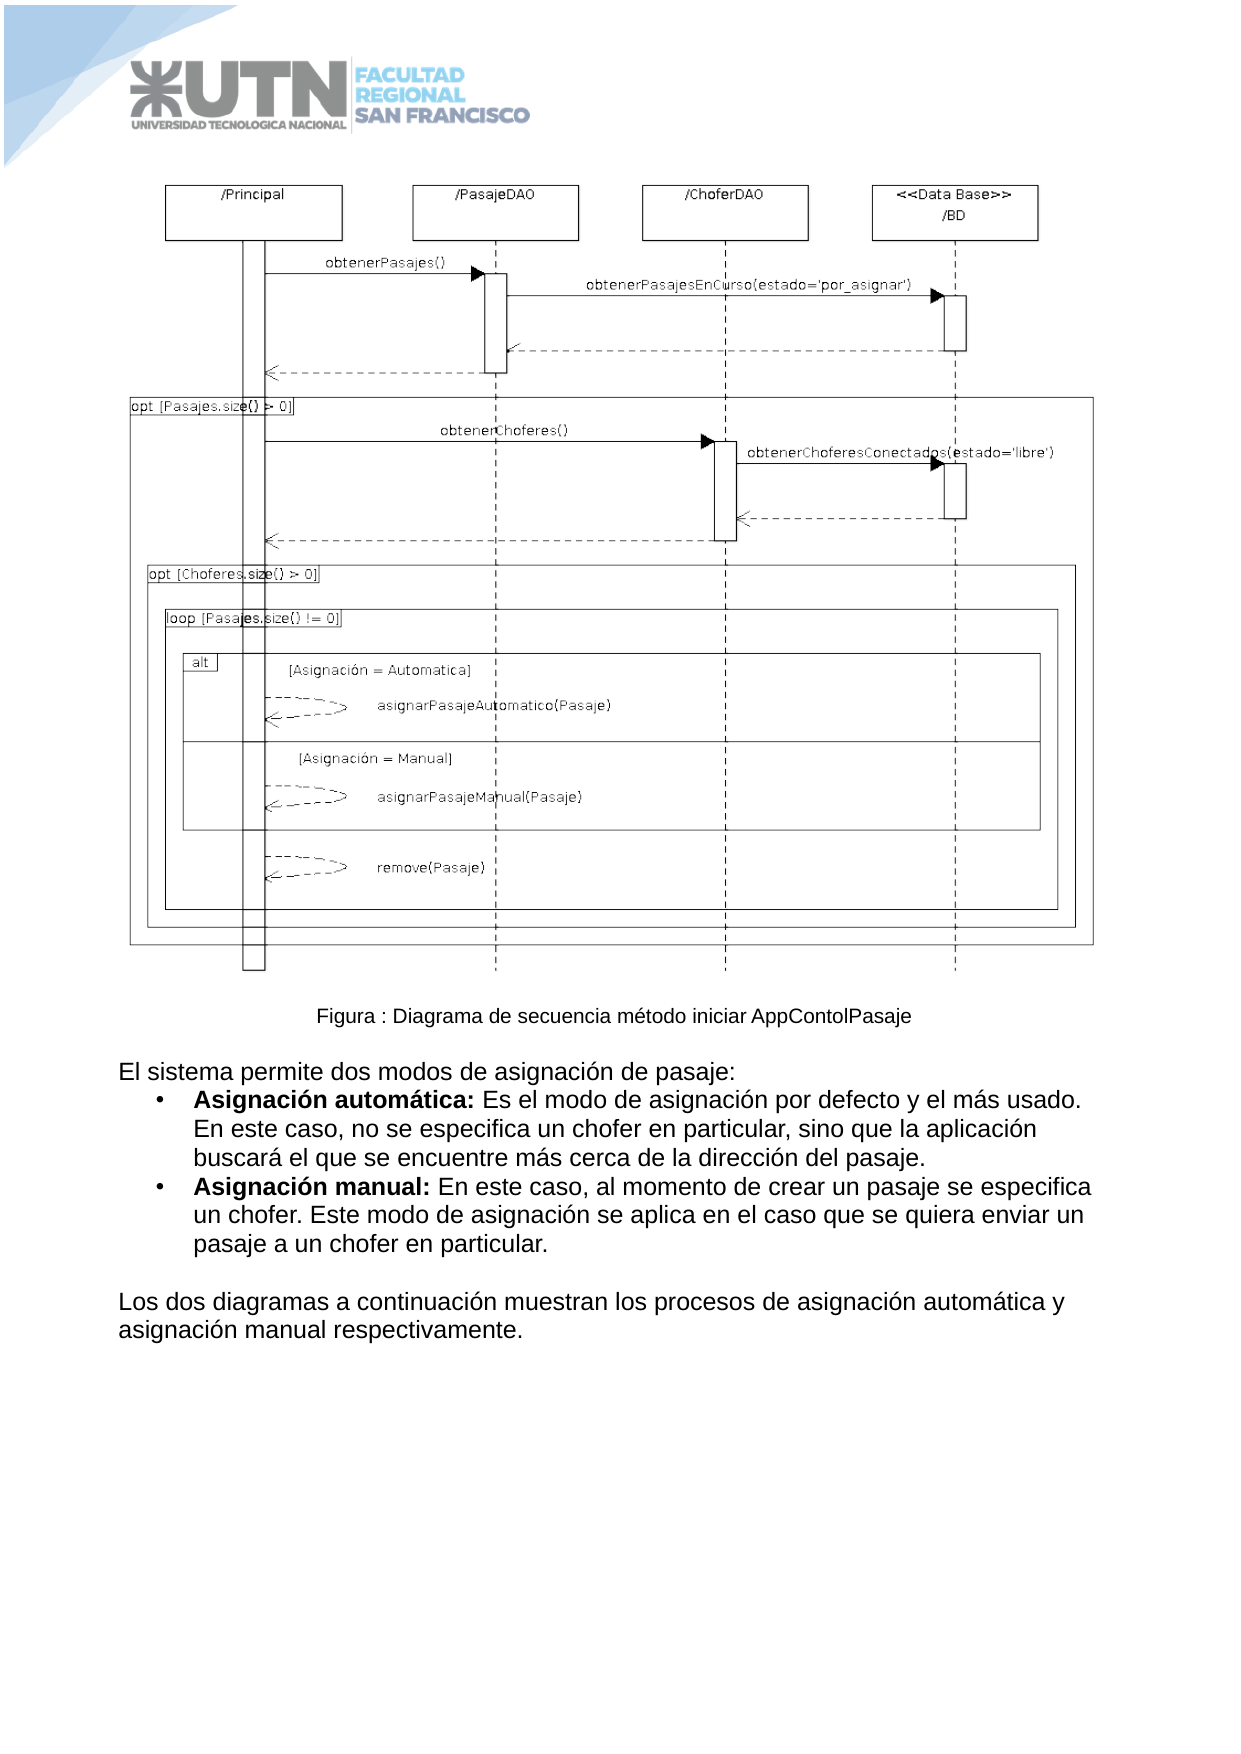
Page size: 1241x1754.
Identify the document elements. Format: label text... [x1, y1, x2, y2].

text El sistema permite dos modos de asignación de pasaje: [118, 1056, 1110, 1085]
picture [3, 5, 532, 169]
list Asignación manual: En este caso, al momento de crear un pasaje se especifica un chofer. Este modo de asignación se aplica en el caso que se quiera enviar un pasaje a un chofer en particular. [156, 1172, 1110, 1258]
picture [112, 176, 1117, 1004]
text Los dos diagramas a continuación muestran los procesos de asignación automática y asignación manual respectivamente. [118, 1287, 1110, 1344]
list Asignación automática: Es el modo de asignación por defecto y el más usado. En este caso, no se especifica un chofer en particular, sino que la aplicación buscará el que se encuentre más cerca de la dirección del pasaje. [156, 1085, 1110, 1172]
text Figura : Diagrama de secuencia método iniciar AppContolPasaje [118, 1004, 1110, 1028]
